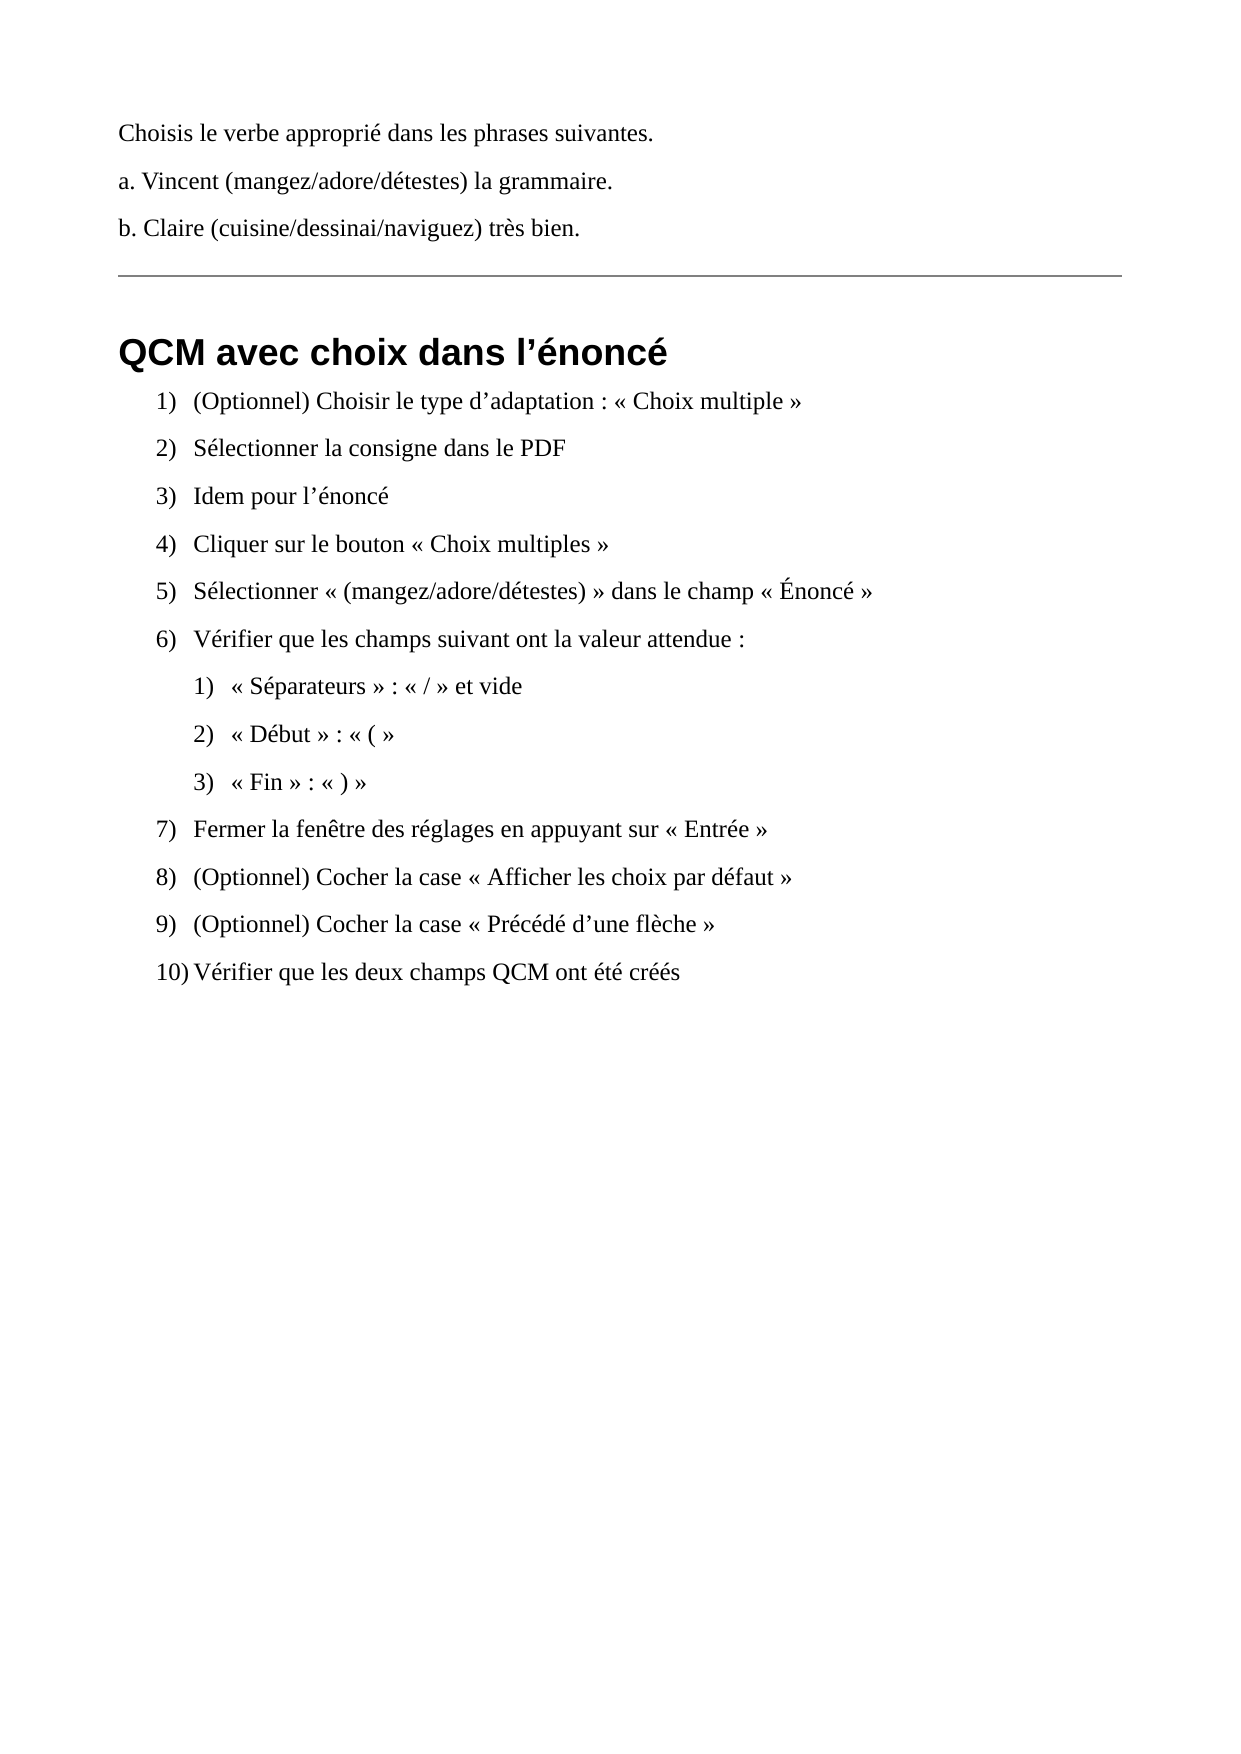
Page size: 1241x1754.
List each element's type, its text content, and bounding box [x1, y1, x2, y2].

list « Début » : « ( » [193, 719, 1122, 748]
subtitle QCM avec choix dans l’énoncé [118, 330, 1122, 373]
text Choisis le verbe approprié dans les phrases suivantes. [118, 118, 1122, 147]
list Idem pour l’énoncé [156, 481, 1122, 510]
list Vérifier que les champs suivant ont la valeur attendue : [156, 624, 1122, 653]
list Sélectionner « (mangez/adore/détestes) » dans le champ « Énoncé » [156, 576, 1122, 605]
list (Optionnel) Cocher la case « Afficher les choix par défaut » [156, 862, 1122, 891]
list Cliquer sur le bouton « Choix multiples » [156, 529, 1122, 557]
list (Optionnel) Cocher la case « Précédé d’une flèche » [156, 909, 1122, 938]
text a. Vincent (mangez/adore/détestes) la grammaire. [118, 166, 1122, 194]
list Fermer la fenêtre des réglages en appuyant sur « Entrée » [156, 814, 1122, 843]
list Vérifier que les deux champs QCM ont été créés [156, 957, 1122, 986]
list « Séparateurs » : « / » et vide [193, 671, 1122, 700]
text b. Claire (cuisine/dessinai/naviguez) très bien. [118, 213, 1122, 242]
list « Fin » : « ) » [193, 767, 1122, 795]
list Sélectionner la consigne dans le PDF [156, 433, 1122, 462]
list (Optionnel) Choisir le type d’adaptation : « Choix multiple » [156, 386, 1122, 414]
